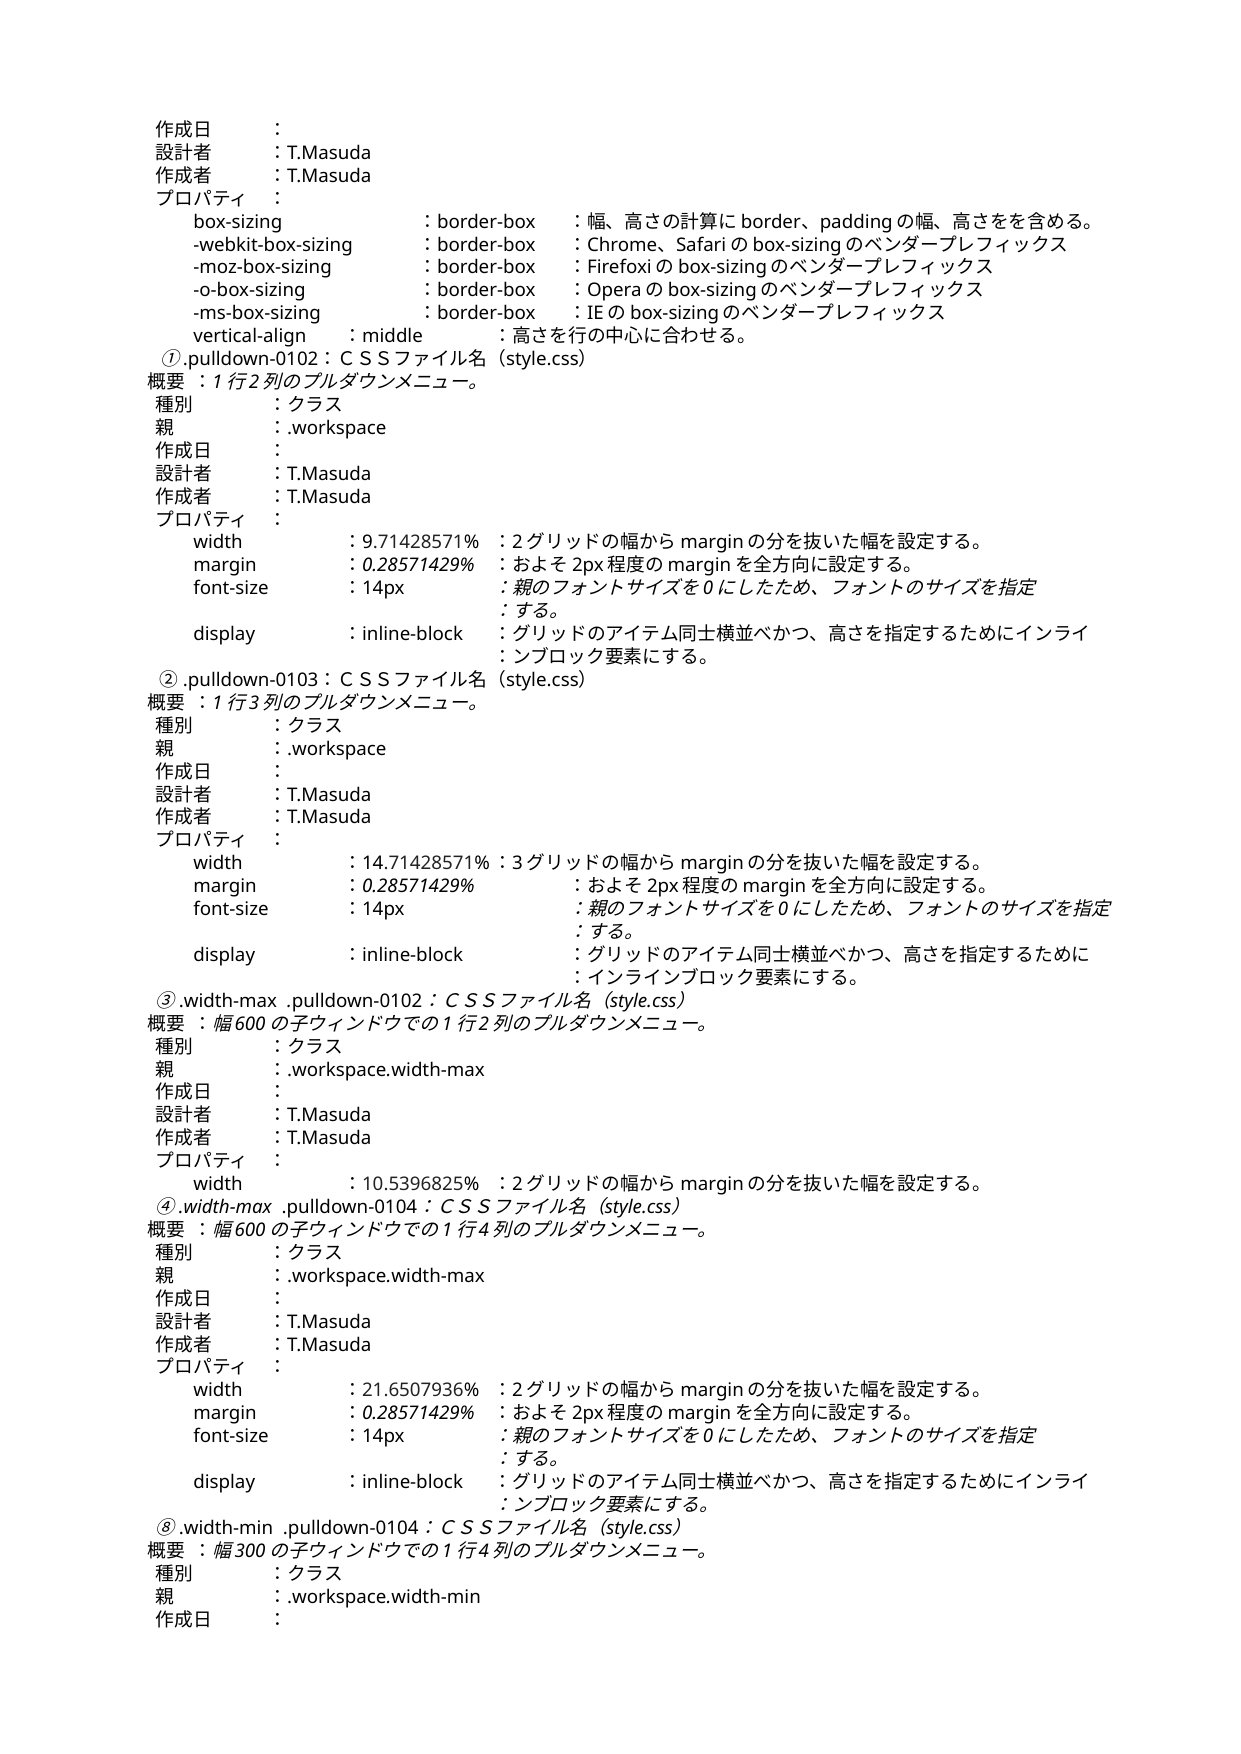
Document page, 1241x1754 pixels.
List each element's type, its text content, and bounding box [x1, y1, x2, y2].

text 作成者 ：T.Masuda [118, 1126, 1122, 1149]
text 種別 ：クラス [118, 714, 1122, 737]
text -o-box-sizing ：border-box ：Operaのbox-sizingのベンダープレフィックス [118, 278, 1122, 301]
text 親 ：.workspace [118, 737, 1122, 760]
text display ：inline-block ：グリッドのアイテム同士横並べかつ、高さを指定するために [118, 943, 1122, 966]
text width ：9.71428571% ：2グリッドの幅からmarginの分を抜いた幅を設定する。 [118, 531, 1122, 553]
text ：ンブロック要素にする。 [118, 645, 1122, 668]
text 作成日 ： [118, 1287, 1122, 1310]
text 概要 ：1行3列のプルダウンメニュー。 [118, 691, 1122, 714]
text vertical-align ：middle ：高さを行の中心に合わせる。 [118, 324, 1122, 347]
text display ：inline-block ：グリッドのアイテム同士横並べかつ、高さを指定するためにインライ [118, 1470, 1122, 1493]
text 概要 ：幅600の子ウィンドウでの1行4列のプルダウンメニュー。 [118, 1218, 1122, 1241]
text ：ンブロック要素にする。 [118, 1493, 1122, 1516]
text 設計者 ：T.Masuda [118, 1310, 1122, 1333]
text プロパティ ： [118, 828, 1122, 851]
text プロパティ ： [118, 1356, 1122, 1378]
text プロパティ ： [118, 508, 1122, 531]
text プロパティ ： [118, 187, 1122, 210]
text ④ .width-max .pulldown-0104：ＣＳＳファイル名（style.css） [118, 1195, 1122, 1218]
text width ：21.6507936% ：2グリッドの幅からmarginの分を抜いた幅を設定する。 [118, 1378, 1122, 1401]
text 種別 ：クラス [118, 1241, 1122, 1264]
text 作成者 ：T.Masuda [118, 1333, 1122, 1356]
text -ms-box-sizing ：border-box ：IEのbox-sizingのベンダープレフィックス [118, 301, 1122, 324]
text font-size ：14px ：親のフォントサイズを0にしたため、フォントのサイズを指定 [118, 897, 1122, 920]
text 作成者 ：T.Masuda [118, 806, 1122, 828]
text ：する。 [118, 599, 1122, 622]
text 親 ：.workspace.width-max [118, 1058, 1122, 1081]
text プロパティ ： [118, 1149, 1122, 1172]
text 親 ：.workspace [118, 416, 1122, 439]
text ③ .width-max .pulldown-0102：ＣＳＳファイル名（style.css） [118, 989, 1122, 1012]
text 種別 ：クラス [118, 1562, 1122, 1585]
text -webkit-box-sizing ：border-box ：Chrome、Safariのbox-sizingのベンダープレフィックス [118, 233, 1122, 256]
text margin ：0.28571429% ：およそ2px程度のmarginを全方向に設定する。 [118, 1401, 1122, 1424]
text -moz-box-sizing ：border-box ：Firefoxiのbox-sizingのベンダープレフィックス [118, 256, 1122, 278]
text 設計者 ：T.Masuda [118, 141, 1122, 164]
text margin ：0.28571429% ：およそ2px程度のmarginを全方向に設定する。 [118, 553, 1122, 576]
text 作成日 ： [118, 118, 1122, 141]
text 作成日 ： [118, 1081, 1122, 1103]
text ：する。 [118, 1447, 1122, 1470]
text 種別 ：クラス [118, 393, 1122, 416]
text 作成者 ：T.Masuda [118, 485, 1122, 508]
text ：する。 [118, 920, 1122, 943]
text 設計者 ：T.Masuda [118, 1103, 1122, 1126]
text 概要 ：幅300の子ウィンドウでの1行4列のプルダウンメニュー。 [118, 1539, 1122, 1562]
text 設計者 ：T.Masuda [118, 462, 1122, 485]
text margin ：0.28571429% ：およそ2px程度のmarginを全方向に設定する。 [118, 874, 1122, 897]
text 親 ：.workspace.width-max [118, 1264, 1122, 1287]
text width ：14.71428571% ：3グリッドの幅からmarginの分を抜いた幅を設定する。 [118, 851, 1122, 874]
text ② .pulldown-0103：ＣＳＳファイル名（style.css） [118, 668, 1122, 691]
text 設計者 ：T.Masuda [118, 783, 1122, 806]
text display ：inline-block ：グリッドのアイテム同士横並べかつ、高さを指定するためにインライ [118, 622, 1122, 645]
text 親 ：.workspace.width-min [118, 1585, 1122, 1608]
text box-sizing ：border-box ：幅、高さの計算にborder、paddingの幅、高さをを含める。 [118, 210, 1122, 233]
text ① .pulldown-0102：ＣＳＳファイル名（style.css） [118, 347, 1122, 370]
text 作成日 ： [118, 760, 1122, 783]
text 種別 ：クラス [118, 1035, 1122, 1058]
text ⑧ .width-min .pulldown-0104：ＣＳＳファイル名（style.css） [118, 1516, 1122, 1539]
text 作成日 ： [118, 439, 1122, 462]
text font-size ：14px ：親のフォントサイズを0にしたため、フォントのサイズを指定 [118, 576, 1122, 599]
text 作成者 ：T.Masuda [118, 164, 1122, 187]
text 概要 ：1行2列のプルダウンメニュー。 [118, 370, 1122, 393]
text font-size ：14px ：親のフォントサイズを0にしたため、フォントのサイズを指定 [118, 1424, 1122, 1447]
text ：インラインブロック要素にする。 [118, 966, 1122, 989]
text width ：10.5396825% ：2グリッドの幅からmarginの分を抜いた幅を設定する。 [118, 1172, 1122, 1195]
text 作成日 ： [118, 1608, 1122, 1631]
text 概要 ：幅600の子ウィンドウでの1行2列のプルダウンメニュー。 [118, 1012, 1122, 1035]
